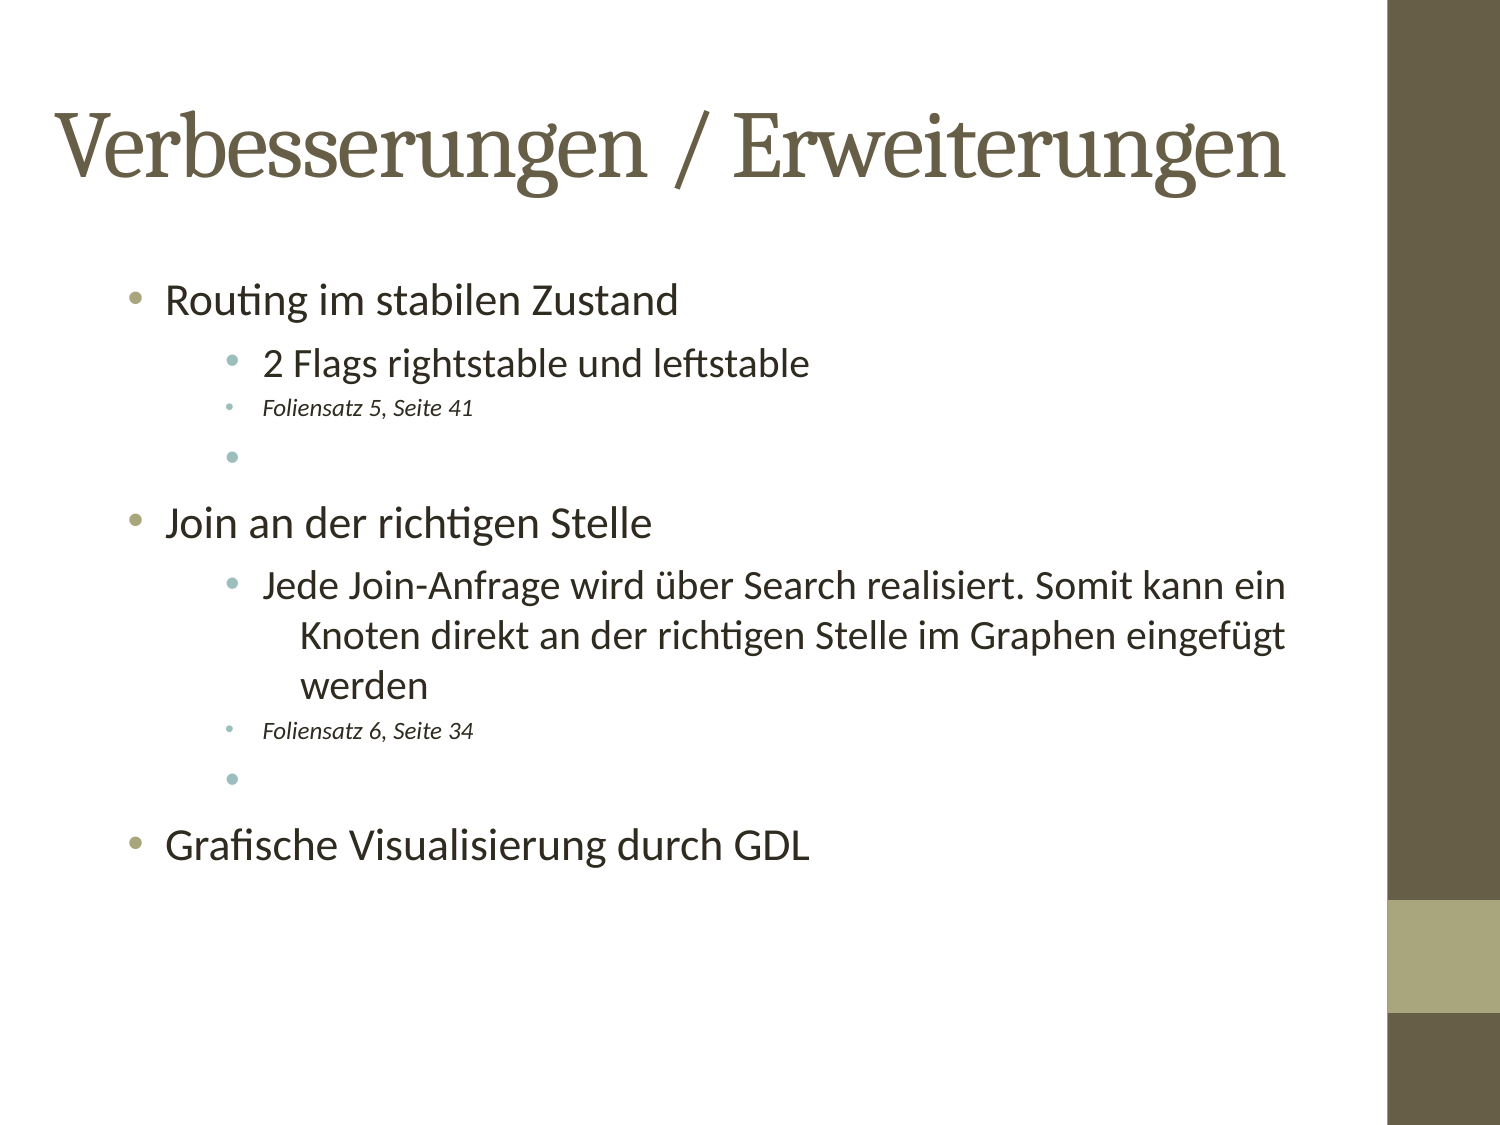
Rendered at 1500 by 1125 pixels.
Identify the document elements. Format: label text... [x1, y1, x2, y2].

title Verbesserungen / Erweiterungen [39, 45, 1388, 233]
list Routing im stabilen Zustand 2 Flags rightstable und leftstable Foliensatz 5, Seite 41 Join an der richtigen Stelle Jede Join-Anfrage wird über Search realisiert. Somit kann ein Knoten direkt an der richtigen Stelle im Graphen eingefügt werden Foliensatz 6, Seite 34 Grafische Visualisierung durch GDL [75, 262, 1326, 1051]
